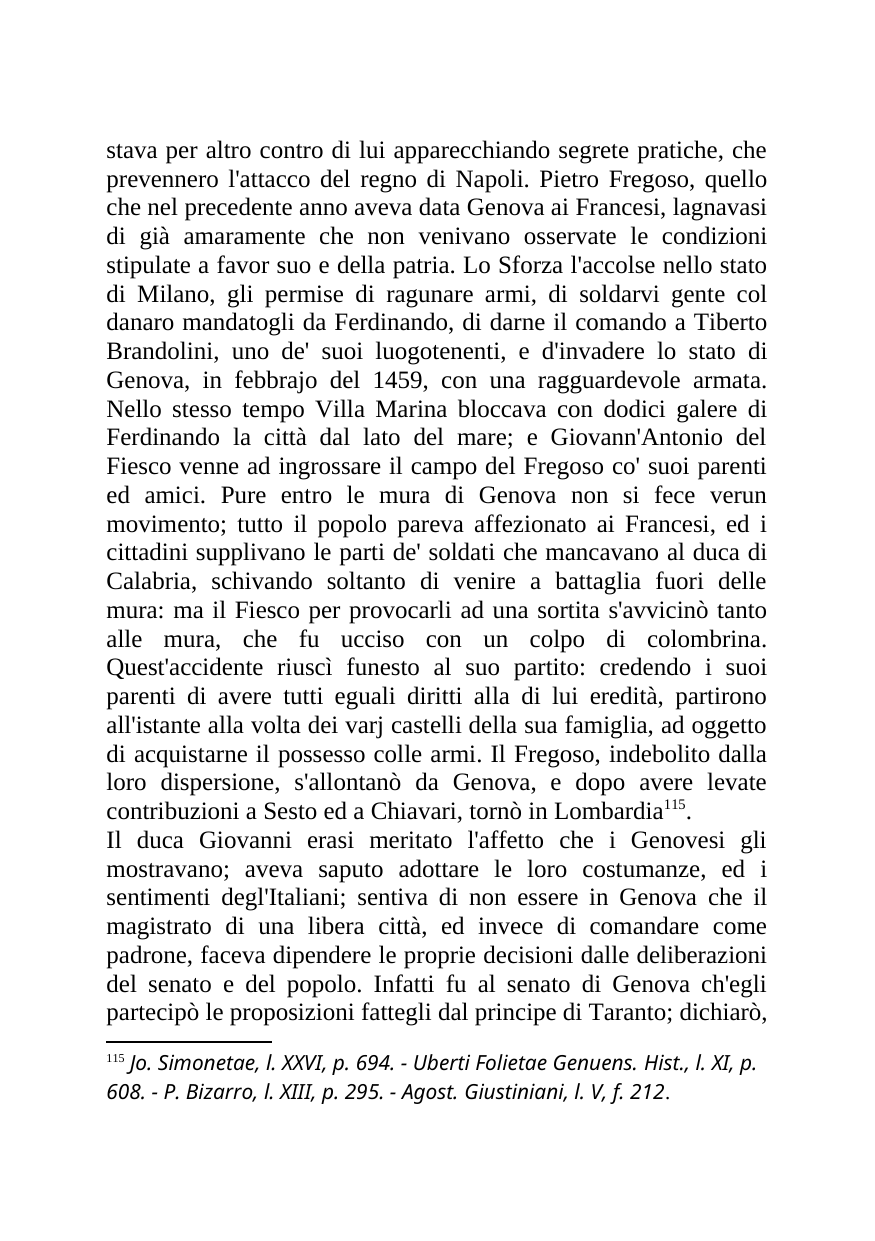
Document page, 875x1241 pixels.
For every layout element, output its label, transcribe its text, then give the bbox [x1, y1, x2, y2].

text Jo. Simonetae, l. XXVI, p. 694. - Uberti Folietae Genuens. Hist., l. XI, p. 608. - P. Bizarro, l. XIII, p. 295. - Agost. Giustiniani, l. V, f. 212. [106, 1048, 768, 1105]
text Il duca Giovanni erasi meritato l'affetto che i Genovesi gli mostravano; aveva saputo adottare le loro costumanze, ed i sentimenti degl'Italiani; sentiva di non essere in Genova che il magistrato di una libera città, ed invece di comandare come padrone, faceva dipendere le proprie decisioni dalle deliberazioni del senato e del popolo. Infatti fu al senato di Genova ch'egli partecipò le proposizioni fattegli dal principe di Taranto; dichiarò, [106, 825, 768, 1026]
text stava per altro contro di lui apparecchiando segrete pratiche, che prevennero l'attacco del regno di Napoli. Pietro Fregoso, quello che nel precedente anno aveva data Genova ai Francesi, lagnavasi di già amaramente che non venivano osservate le condizioni stipulate a favor suo e della patria. Lo Sforza l'accolse nello stato di Milano, gli permise di ragunare armi, di soldarvi gente col danaro mandatogli da Ferdinando, di darne il comando a Tiberto Brandolini, uno de' suoi luogotenenti, e d'invadere lo stato di Genova, in febbrajo del 1459, con una ragguardevole armata. Nello stesso tempo Villa Marina bloccava con dodici galere di Ferdinando la città dal lato del mare; e Giovann'Antonio del Fiesco venne ad ingrossare il campo del Fregoso co' suoi parenti ed amici. Pure entro le mura di Genova non si fece verun movimento; tutto il popolo pareva affezionato ai Francesi, ed i cittadini supplivano le parti de' soldati che mancavano al duca di Calabria, schivando soltanto di venire a battaglia fuori delle mura: ma il Fiesco per provocarli ad una sortita s'avvicinò tanto alle mura, che fu ucciso con un colpo di colombrina. Quest'accidente riuscì funesto al suo partito: credendo i suoi parenti di avere tutti eguali diritti alla di lui eredità, partirono all'istante alla volta dei varj castelli della sua famiglia, ad oggetto di acquistarne il possesso colle armi. Il Fregoso, indebolito dalla loro dispersione, s'allontanò da Genova, e dopo avere levate contribuzioni a Sesto ed a Chiavari, tornò in Lombardia. [106, 135, 768, 825]
